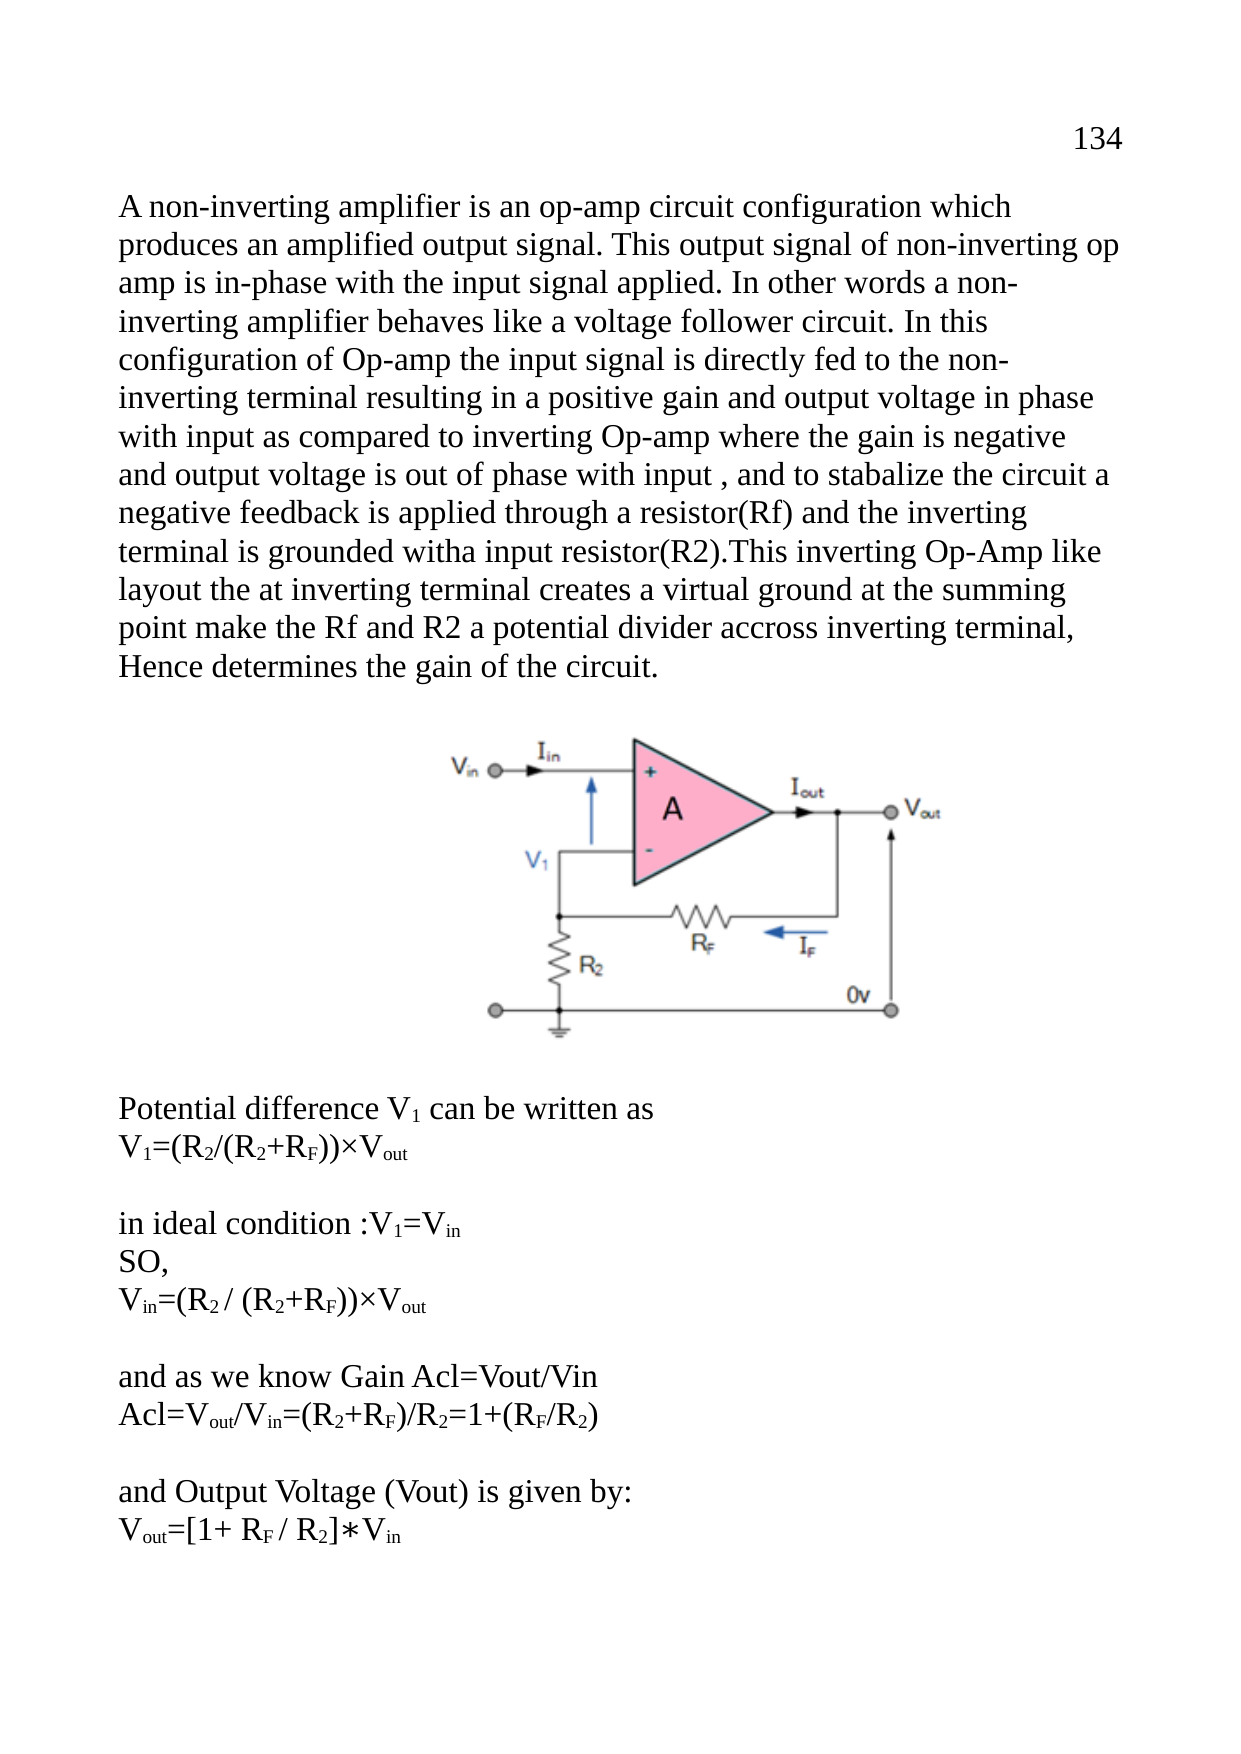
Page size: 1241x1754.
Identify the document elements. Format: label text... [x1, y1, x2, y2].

text Potential difference V1 can be written as [118, 1088, 1122, 1126]
text V1=(R2/(R2+RF))×Vout [118, 1126, 1122, 1165]
text Vout=[1+ RF / R2]∗Vin [118, 1510, 1122, 1548]
text Acl=Vout/Vin=(R2+RF)/R2=1+(RF/R2) [118, 1395, 1122, 1433]
text A non-inverting amplifier is an op-amp circuit configuration which produces an amplified output signal. This output signal of non-inverting op amp is in-phase with the input signal applied. In other words a non-inverting amplifier behaves like a voltage follower circuit. In this configuration of Op-amp the input signal is directly fed to the non-inverting terminal resulting in a positive gain and output voltage in phase with input as compared to inverting Op-amp where the gain is negative and output voltage is out of phase with input , and to stabalize the circuit a negative feedback is applied through a resistor(Rf) and the inverting terminal is grounded witha input resistor(R2).This inverting Op-Amp like layout the at inverting terminal creates a virtual ground at the summing point make the Rf and R2 a potential divider accross inverting terminal, Hence determines the gain of the circuit. [118, 186, 1122, 684]
text and as we know Gain Acl=Vout/Vin [118, 1356, 1122, 1395]
text and Output Voltage (Vout) is given by: [118, 1471, 1122, 1510]
text Vin=(R2 / (R2+RF))×Vout [118, 1280, 1122, 1318]
text in ideal condition :V1=Vin [118, 1203, 1122, 1241]
text SO, [118, 1241, 1122, 1280]
picture [434, 722, 966, 1050]
